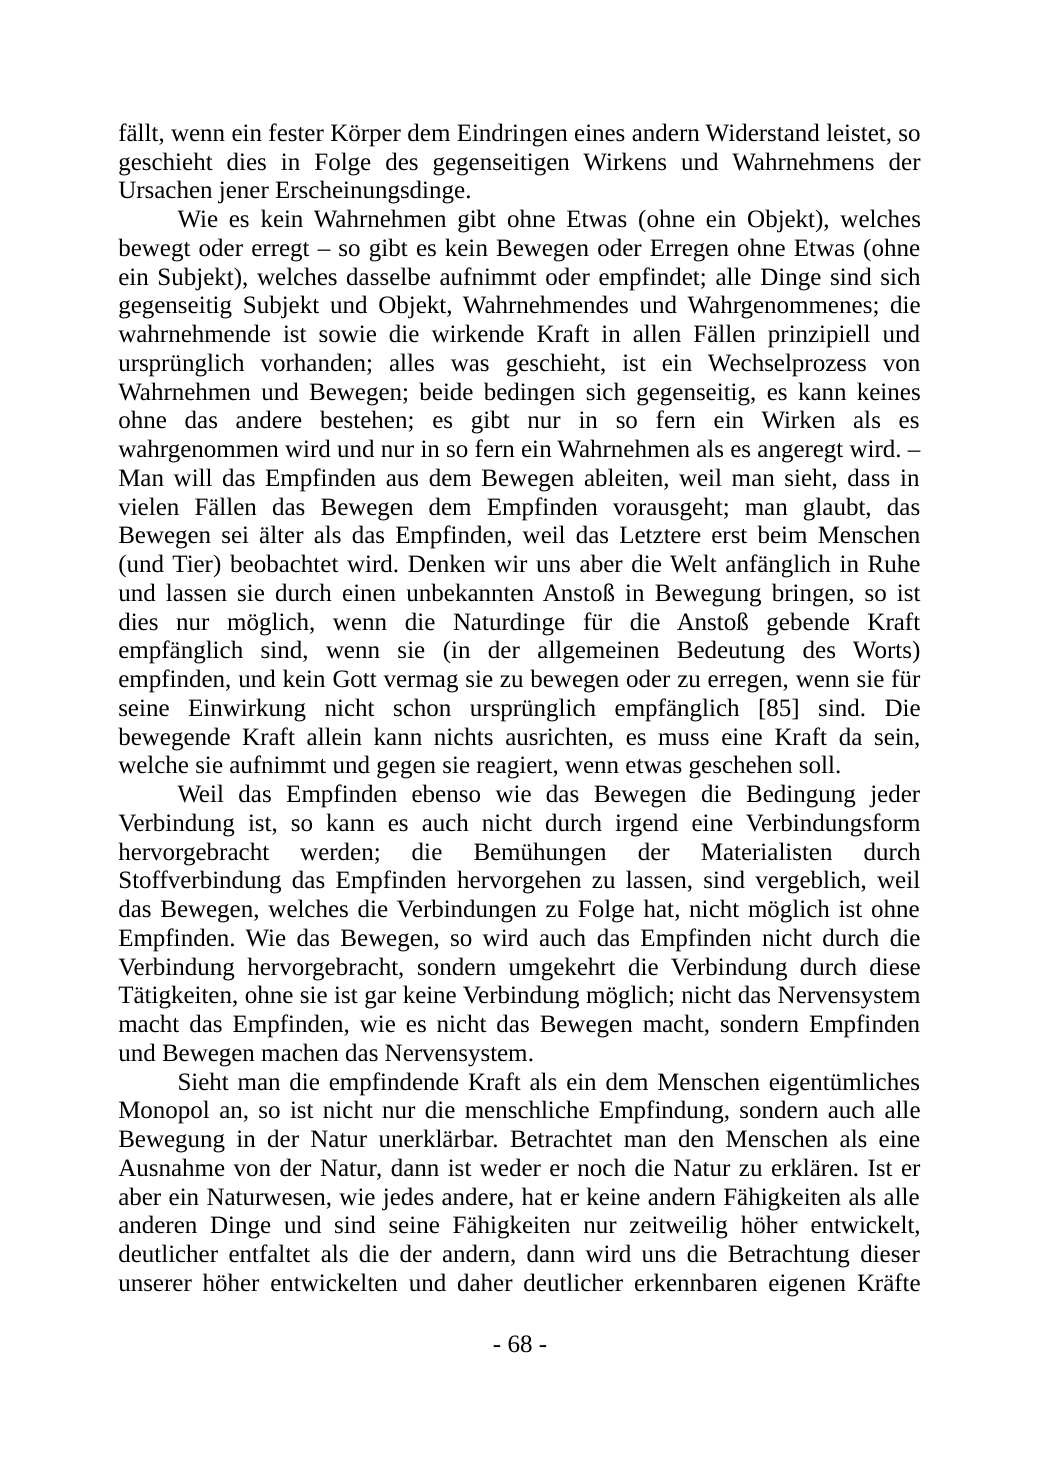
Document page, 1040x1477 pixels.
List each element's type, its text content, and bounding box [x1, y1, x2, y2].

text Weil das Empfinden ebenso wie das Bewegen die Bedingung jeder Verbindung ist, so kann es auch nicht durch irgend eine Verbindungsform hervorgebracht werden; die Bemühungen der Materialisten durch Stoffverbindung das Empfinden hervorgehen zu lassen, sind vergeblich, weil das Bewegen, welches die Verbindungen zu Folge hat, nicht möglich ist ohne Empfinden. Wie das Bewegen, so wird auch das Empfinden nicht durch die Verbindung hervorgebracht, sondern umgekehrt die Verbindung durch diese Tätigkeiten, ohne sie ist gar keine Verbindung möglich; nicht das Nervensystem macht das Empfinden, wie es nicht das Bewegen macht, sondern Empfinden und Bewegen machen das Nervensystem. [118, 779, 921, 1067]
text fällt, wenn ein fester Körper dem Eindringen eines andern Widerstand leistet, so geschieht dies in Folge des gegenseitigen Wirkens und Wahrnehmens der Ursachen jener Erscheinungsdinge. [118, 118, 921, 204]
text Wie es kein Wahrnehmen gibt ohne Etwas (ohne ein Objekt), welches bewegt oder erregt – so gibt es kein Bewegen oder Erregen ohne Etwas (ohne ein Subjekt), welches dasselbe aufnimmt oder empfindet; alle Dinge sind sich gegenseitig Subjekt und Objekt, Wahrnehmendes und Wahrgenommenes; die wahrnehmende ist sowie die wirkende Kraft in allen Fällen prinzipiell und ursprünglich vorhanden; alles was geschieht, ist ein Wechselprozess von Wahrnehmen und Bewegen; beide bedingen sich gegenseitig, es kann keines ohne das andere bestehen; es gibt nur in so fern ein Wirken als es wahrgenommen wird und nur in so fern ein Wahrnehmen als es angeregt wird. – Man will das Empfinden aus dem Bewegen ableiten, weil man sieht, dass in vielen Fällen das Bewegen dem Empfinden vorausgeht; man glaubt, das Bewegen sei älter als das Empfinden, weil das Letztere erst beim Menschen (und Tier) beobachtet wird. Denken wir uns aber die Welt anfänglich in Ruhe und lassen sie durch einen unbekannten Anstoß in Bewegung bringen, so ist dies nur möglich, wenn die Naturdinge für die Anstoß gebende Kraft empfänglich sind, wenn sie (in der allgemeinen Bedeutung des Worts) empfinden, und kein Gott vermag sie zu bewegen oder zu erregen, wenn sie für seine Einwirkung nicht schon ursprünglich empfänglich [85] sind. Die bewegende Kraft allein kann nichts ausrichten, es muss eine Kraft da sein, welche sie aufnimmt und gegen sie reagiert, wenn etwas geschehen soll. [118, 204, 921, 779]
text Sieht man die empfindende Kraft als ein dem Menschen eigentümliches Monopol an, so ist nicht nur die menschliche Empfindung, sondern auch alle Bewegung in der Natur unerklärbar. Betrachtet man den Menschen als eine Ausnahme von der Natur, dann ist weder er noch die Natur zu erklären. Ist er aber ein Naturwesen, wie jedes andere, hat er keine andern Fähigkeiten als alle anderen Dinge und sind seine Fähigkeiten nur zeitweilig höher entwickelt, deutlicher entfaltet als die der andern, dann wird uns die Betrachtung dieser unserer höher entwickelten und daher deutlicher erkennbaren eigenen Kräfte [118, 1067, 921, 1297]
